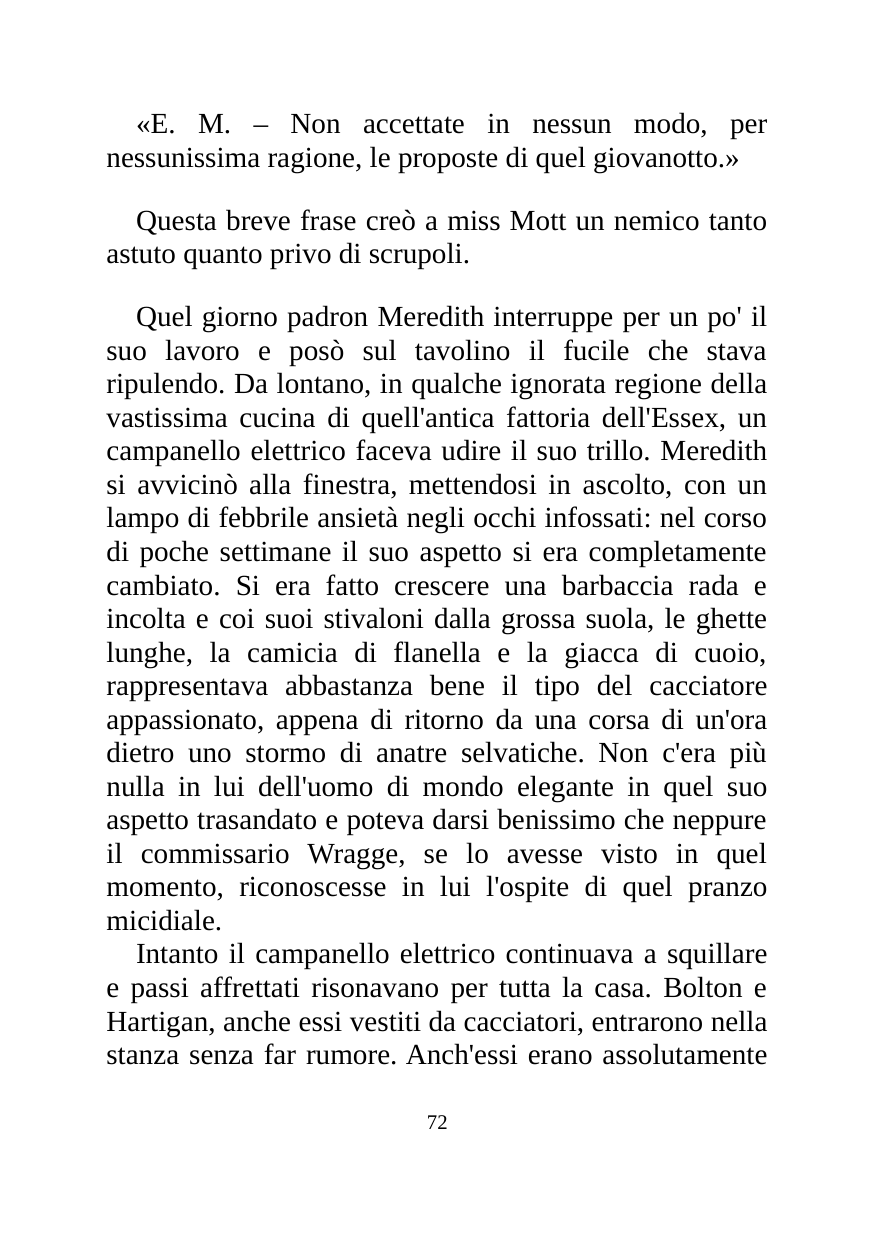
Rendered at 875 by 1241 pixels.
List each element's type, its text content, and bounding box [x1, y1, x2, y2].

text Questa breve frase creò a miss Mott un nemico tanto astuto quanto privo di scrupoli. [106, 203, 768, 270]
text Quel giorno padron Meredith interruppe per un po' il suo lavoro e posò sul tavolino il fucile che stava ripulendo. Da lontano, in qualche ignorata regione della vastissima cucina di quell'antica fattoria dell'Essex, un campanello elettrico faceva udire il suo trillo. Meredith si avvicinò alla finestra, mettendosi in ascolto, con un lampo di febbrile ansietà negli occhi infossati: nel corso di poche settimane il suo aspetto si era completamente cambiato. Si era fatto crescere una barbaccia rada e incolta e coi suoi stivaloni dalla grossa suola, le ghette lunghe, la camicia di flanella e la giacca di cuoio, rappresentava abbastanza bene il tipo del cacciatore appassionato, appena di ritorno da una corsa di un'ora dietro uno stormo di anatre selvatiche. Non c'era più nulla in lui dell'uomo di mondo elegante in quel suo aspetto trasandato e poteva darsi benissimo che neppure il commissario Wragge, se lo avesse visto in quel momento, riconoscesse in lui l'ospite di quel pranzo micidiale. [106, 299, 768, 937]
text «E. M. – Non accettate in nessun modo, per nessunissima ragione, le proposte di quel giovanotto.» [106, 106, 768, 173]
text Intanto il campanello elettrico continuava a squillare e passi affrettati risonavano per tutta la casa. Bolton e Hartigan, anche essi vestiti da cacciatori, entrarono nella stanza senza far rumore. Anch'essi erano assolutamente [106, 937, 768, 1071]
